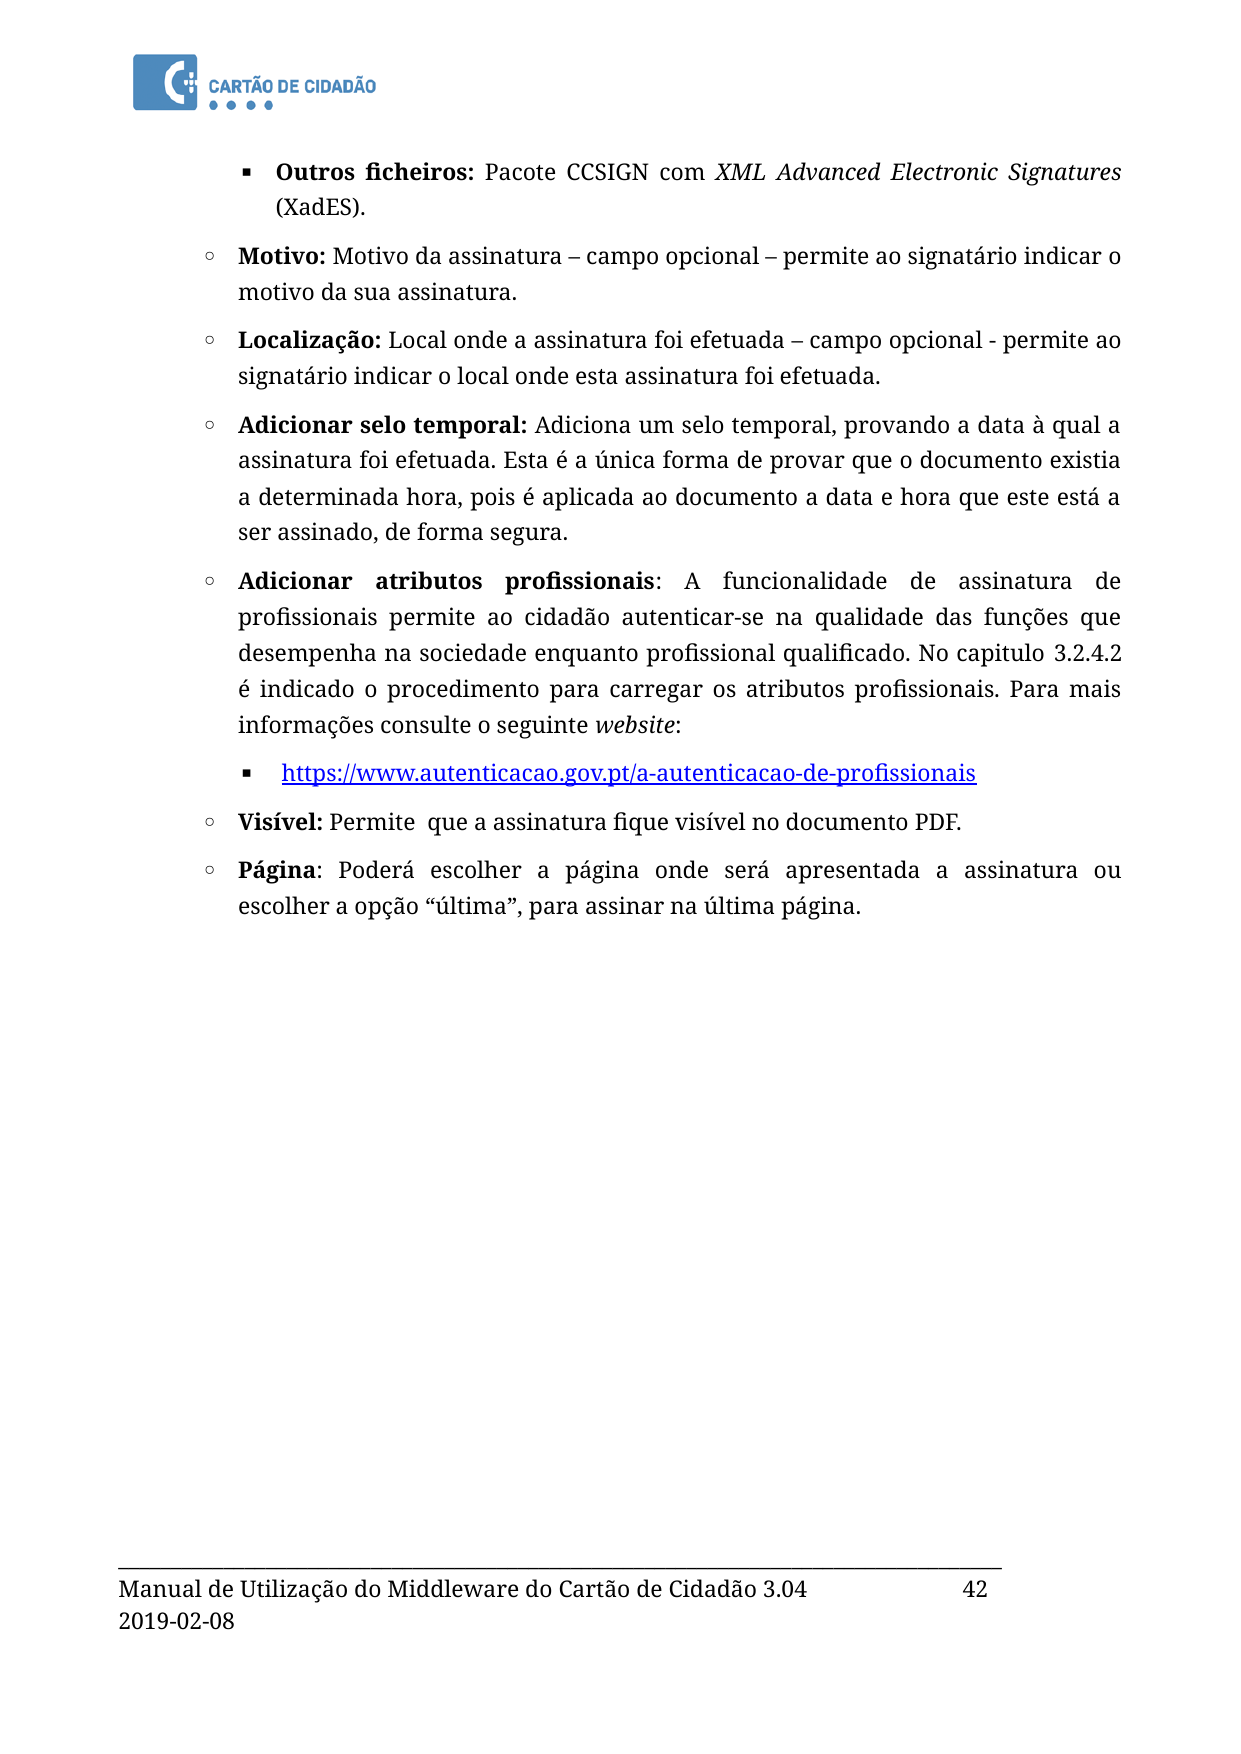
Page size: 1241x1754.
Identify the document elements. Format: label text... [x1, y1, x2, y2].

list Visível: Permite que a assinatura fique visível no documento PDF. [200, 805, 1122, 837]
list Adicionar atributos profissionais: A funcionalidade de assinatura de profissionais permite ao cidadão autenticar-se na qualidade das funções que desempenha na sociedade enquanto profissional qualificado. No capitulo 3.2.4.2 é indicado o procedimento para carregar os atributos profissionais. Para mais informações consulte o seguinte website: [200, 565, 1122, 740]
list Localização: Local onde a assinatura foi efetuada – campo opcional - permite ao signatário indicar o local onde esta assinatura foi efetuada. [200, 324, 1122, 391]
picture [130, 47, 423, 118]
list Adicionar selo temporal: Adiciona um selo temporal, provando a data à qual a assinatura foi efetuada. Esta é a única forma de provar que o documento existia a determinada hora, pois é aplicada ao documento a data e hora que este está a ser assinado, de forma segura. [200, 408, 1122, 548]
list Página: Poderá escolher a página onde será apresentada a assinatura ou escolher a opção “última”, para assinar na última página. [200, 854, 1122, 921]
list https://www.autenticacao.gov.pt/a-autenticacao-de-profissionais [238, 757, 1122, 788]
list Motivo: Motivo da assinatura – campo opcional – permite ao signatário indicar o motivo da sua assinatura. [200, 240, 1122, 307]
list Outros ficheiros: Pacote CCSIGN com XML Advanced Electronic Signatures (XadES). [238, 155, 1122, 223]
